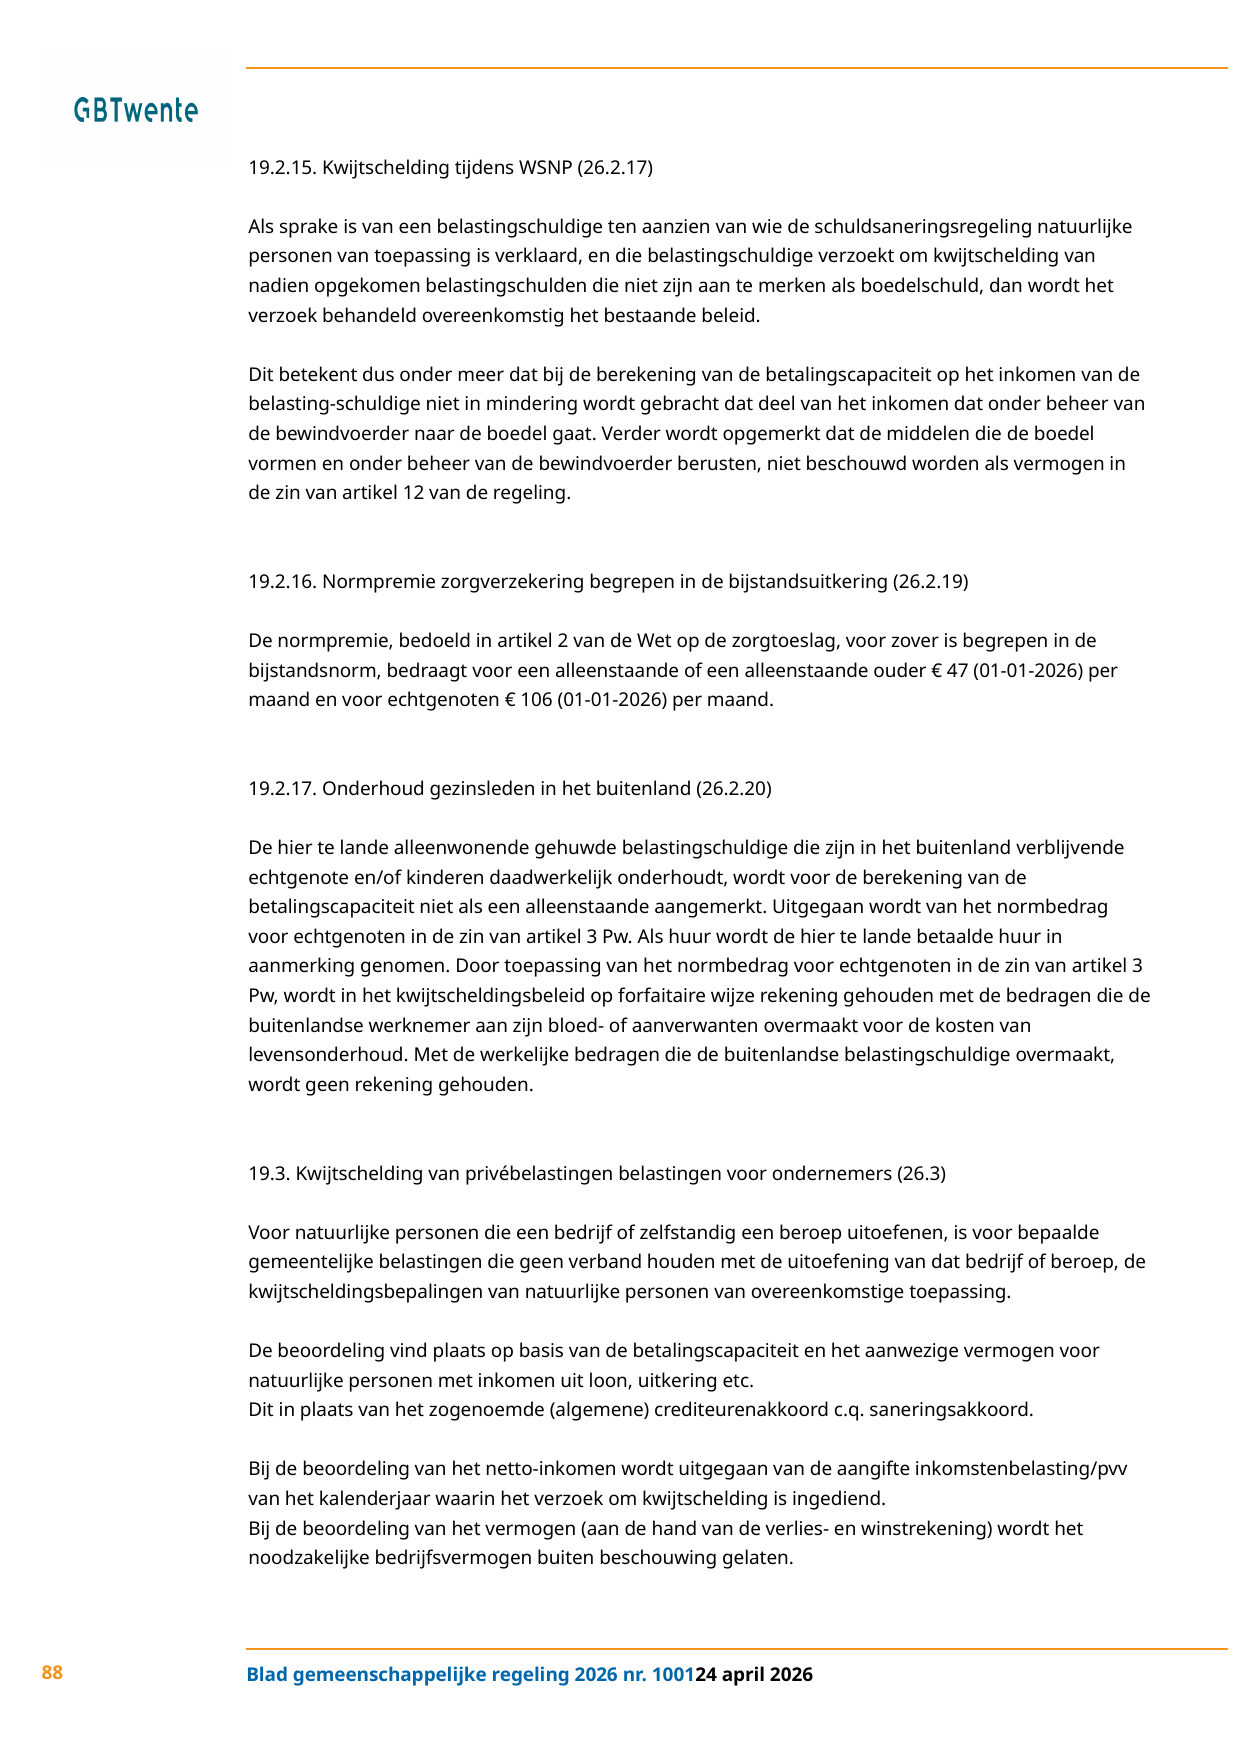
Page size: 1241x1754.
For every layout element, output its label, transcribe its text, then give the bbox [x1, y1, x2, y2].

text Dit betekent dus onder meer dat bij de berekening van de betalingscapaciteit op het inkomen van de belasting-schuldige niet in mindering wordt gebracht dat deel van het inkomen dat onder beheer van de bewindvoerder naar de boedel gaat. Verder wordt opgemerkt dat de middelen die de boedel vormen en onder beheer van de bewindvoerder berusten, niet beschouwd worden als vermogen in de zin van artikel 12 van de regeling. [248, 361, 1152, 505]
text 19.2.17. Onderhoud gezinsleden in het buitenland (26.2.20) [248, 775, 1152, 801]
text Bij de beoordeling van het vermogen (aan de hand van de verlies- en winstrekening) wordt het noodzakelijke bedrijfsvermogen buiten beschouwing gelaten. [248, 1515, 1152, 1570]
text De normpremie, bedoeld in artikel 2 van de Wet op de zorgtoeslag, voor zover is begrepen in de bijstandsnorm, bedraagt voor een alleenstaande of een alleenstaande ouder € 47 (01-01-2026) per maand en voor echtgenoten € 106 (01-01-2026) per maand. [248, 627, 1152, 712]
picture [41, 47, 231, 172]
text 19.2.15. Kwijtschelding tijdens WSNP (26.2.17) [248, 154, 1152, 180]
text Voor natuurlijke personen die een bedrijf of zelfstandig een beroep uitoefenen, is voor bepaalde gemeentelijke belastingen die geen verband houden met de uitoefening van dat bedrijf of beroep, de kwijtscheldingsbepalingen van natuurlijke personen van overeenkomstige toepassing. [248, 1219, 1152, 1304]
text Als sprake is van een belastingschuldige ten aanzien van wie de schuldsaneringsregeling natuurlijke personen van toepassing is verklaard, en die belastingschuldige verzoekt om kwijtschelding van nadien opgekomen belastingschulden die niet zijn aan te merken als boedelschuld, dan wordt het verzoek behandeld overeenkomstig het bestaande beleid. [248, 213, 1152, 328]
text 19.3. Kwijtschelding van privébelastingen belastingen voor ondernemers (26.3) [248, 1160, 1152, 1186]
text De beoordeling vind plaats op basis van de betalingscapaciteit en het aanwezige vermogen voor natuurlijke personen met inkomen uit loon, uitkering etc. [248, 1337, 1152, 1393]
text 19.2.16. Normpremie zorgverzekering begrepen in de bijstandsuitkering (26.2.19) [248, 568, 1152, 594]
text Bij de beoordeling van het netto-inkomen wordt uitgegaan van de aangifte inkomstenbelasting/pvv van het kalenderjaar waarin het verzoek om kwijtschelding is ingediend. [248, 1456, 1152, 1511]
text De hier te lande alleenwonende gehuwde belastingschuldige die zijn in het buitenland verblijvende echtgenote en/of kinderen daadwerkelijk onderhoudt, wordt voor de berekening van de betalingscapaciteit niet als een alleenstaande aangemerkt. Uitgegaan wordt van het normbedrag voor echtgenoten in de zin van artikel 3 Pw. Als huur wordt de hier te lande betaalde huur in aanmerking genomen. Door toepassing van het normbedrag voor echtgenoten in de zin van artikel 3 Pw, wordt in het kwijtscheldingsbeleid op forfaitaire wijze rekening gehouden met de bedragen die de buitenlandse werknemer aan zijn bloed- of aanverwanten overmaakt voor de kosten van levensonderhoud. Met de werkelijke bedragen die de buitenlandse belastingschuldige overmaakt, wordt geen rekening gehouden. [248, 834, 1152, 1097]
text Dit in plaats van het zogenoemde (algemene) crediteurenakkoord c.q. saneringsakkoord. [248, 1396, 1152, 1422]
